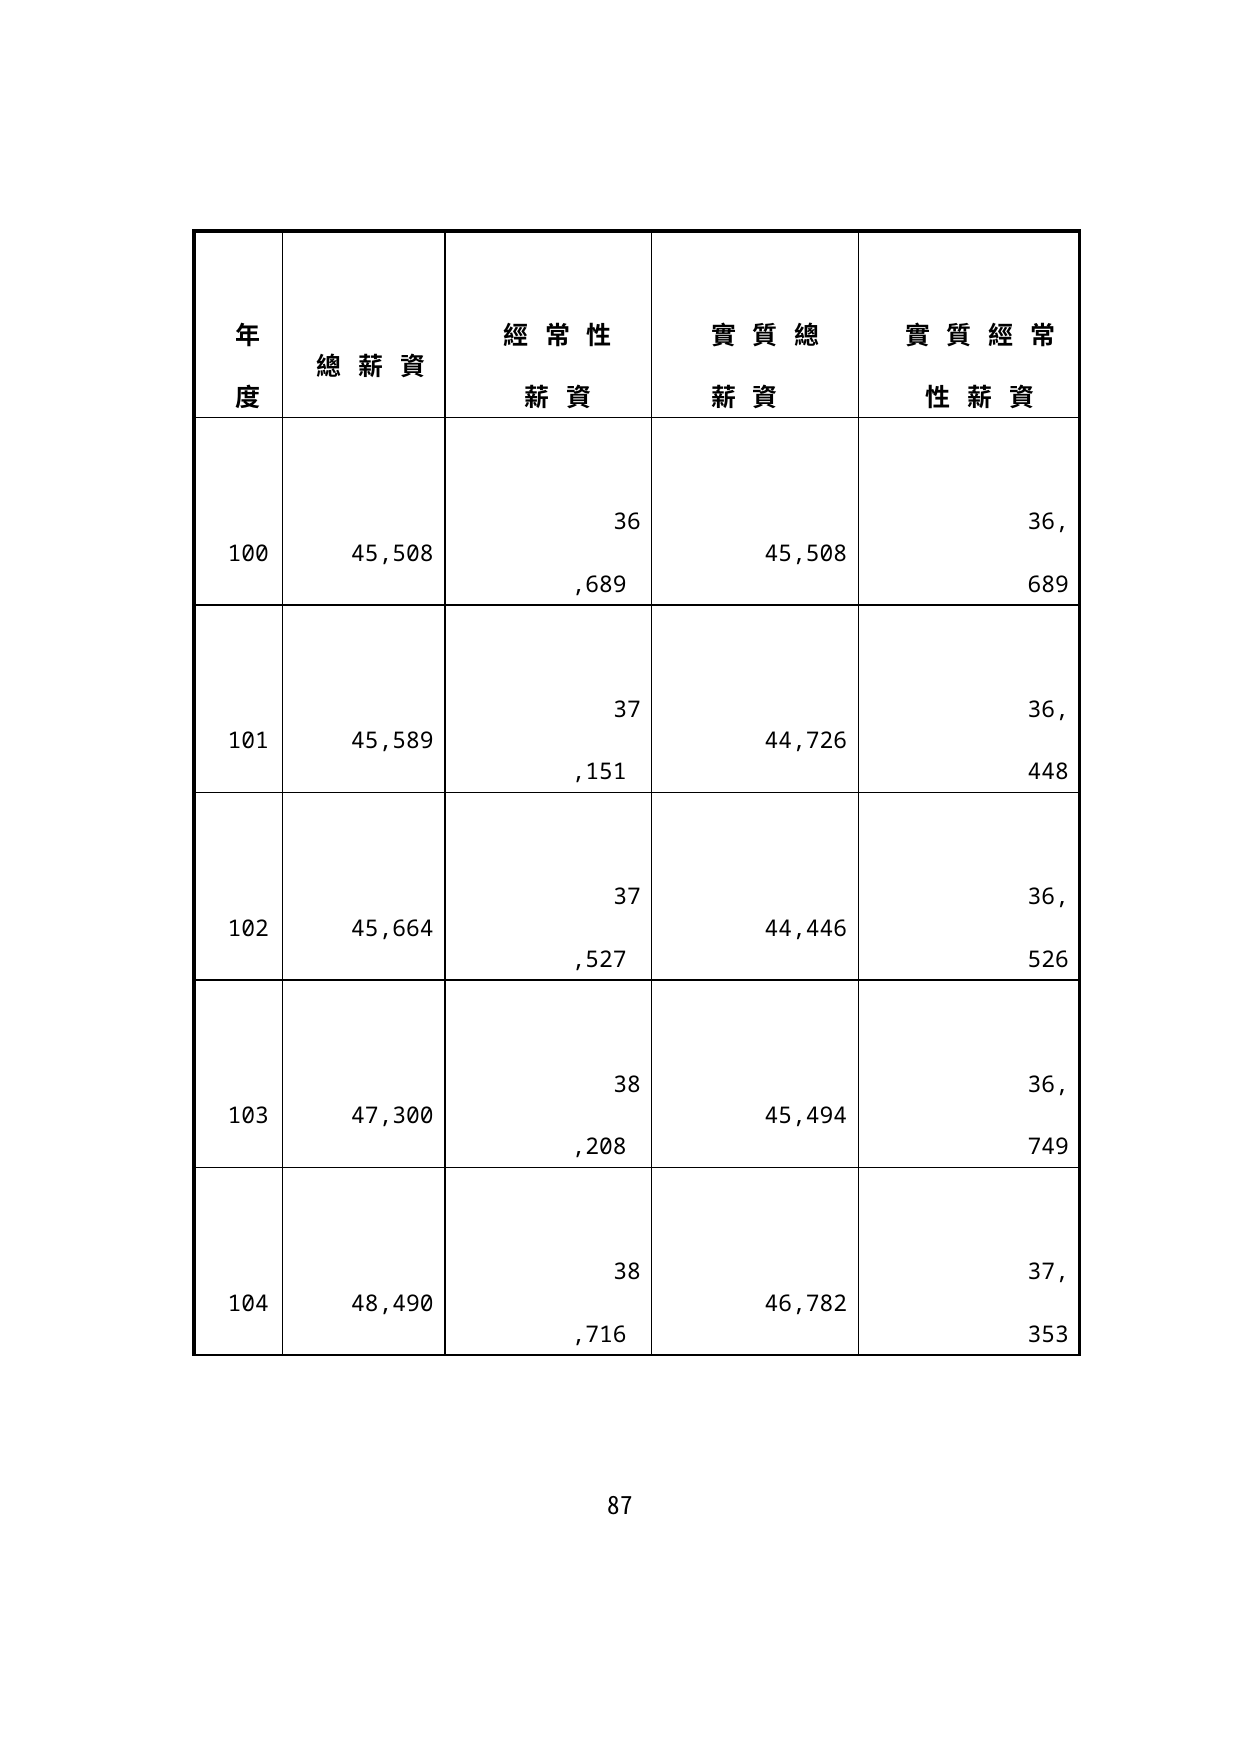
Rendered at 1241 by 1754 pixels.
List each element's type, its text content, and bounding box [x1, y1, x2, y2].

table_cell 45,494 [652, 981, 858, 1167]
table_header 總薪資 [283, 233, 444, 417]
table_cell 36,749 [859, 981, 1078, 1167]
table_cell 48,490 [283, 1168, 444, 1354]
table_header 實質經常性薪資 [859, 233, 1078, 417]
table_cell 100 [196, 418, 282, 604]
table_cell 45,508 [652, 418, 858, 604]
table_cell 103 [196, 981, 282, 1167]
table_cell 38,208 [446, 981, 651, 1167]
table_cell 45,508 [283, 418, 444, 604]
table_cell 44,446 [652, 793, 858, 979]
table_cell 37,527 [446, 793, 651, 979]
table_cell 45,589 [283, 606, 444, 792]
table_cell 37,353 [859, 1168, 1078, 1354]
table_cell 104 [196, 1168, 282, 1354]
table_cell 46,782 [652, 1168, 858, 1354]
table_cell 36,526 [859, 793, 1078, 979]
table_cell 47,300 [283, 981, 444, 1167]
table_header 經常性薪資 [446, 233, 651, 417]
table_header 年度 [196, 233, 282, 417]
table_cell 45,664 [283, 793, 444, 979]
table_cell 36,448 [859, 606, 1078, 792]
table_cell 36,689 [859, 418, 1078, 604]
table_cell 44,726 [652, 606, 858, 792]
table_header 實質總薪資 [652, 233, 858, 417]
table_cell 101 [196, 606, 282, 792]
table_cell 102 [196, 793, 282, 979]
table_cell 36,689 [446, 418, 651, 604]
table_cell 37,151 [446, 606, 651, 792]
table_cell 38,716 [446, 1168, 651, 1354]
